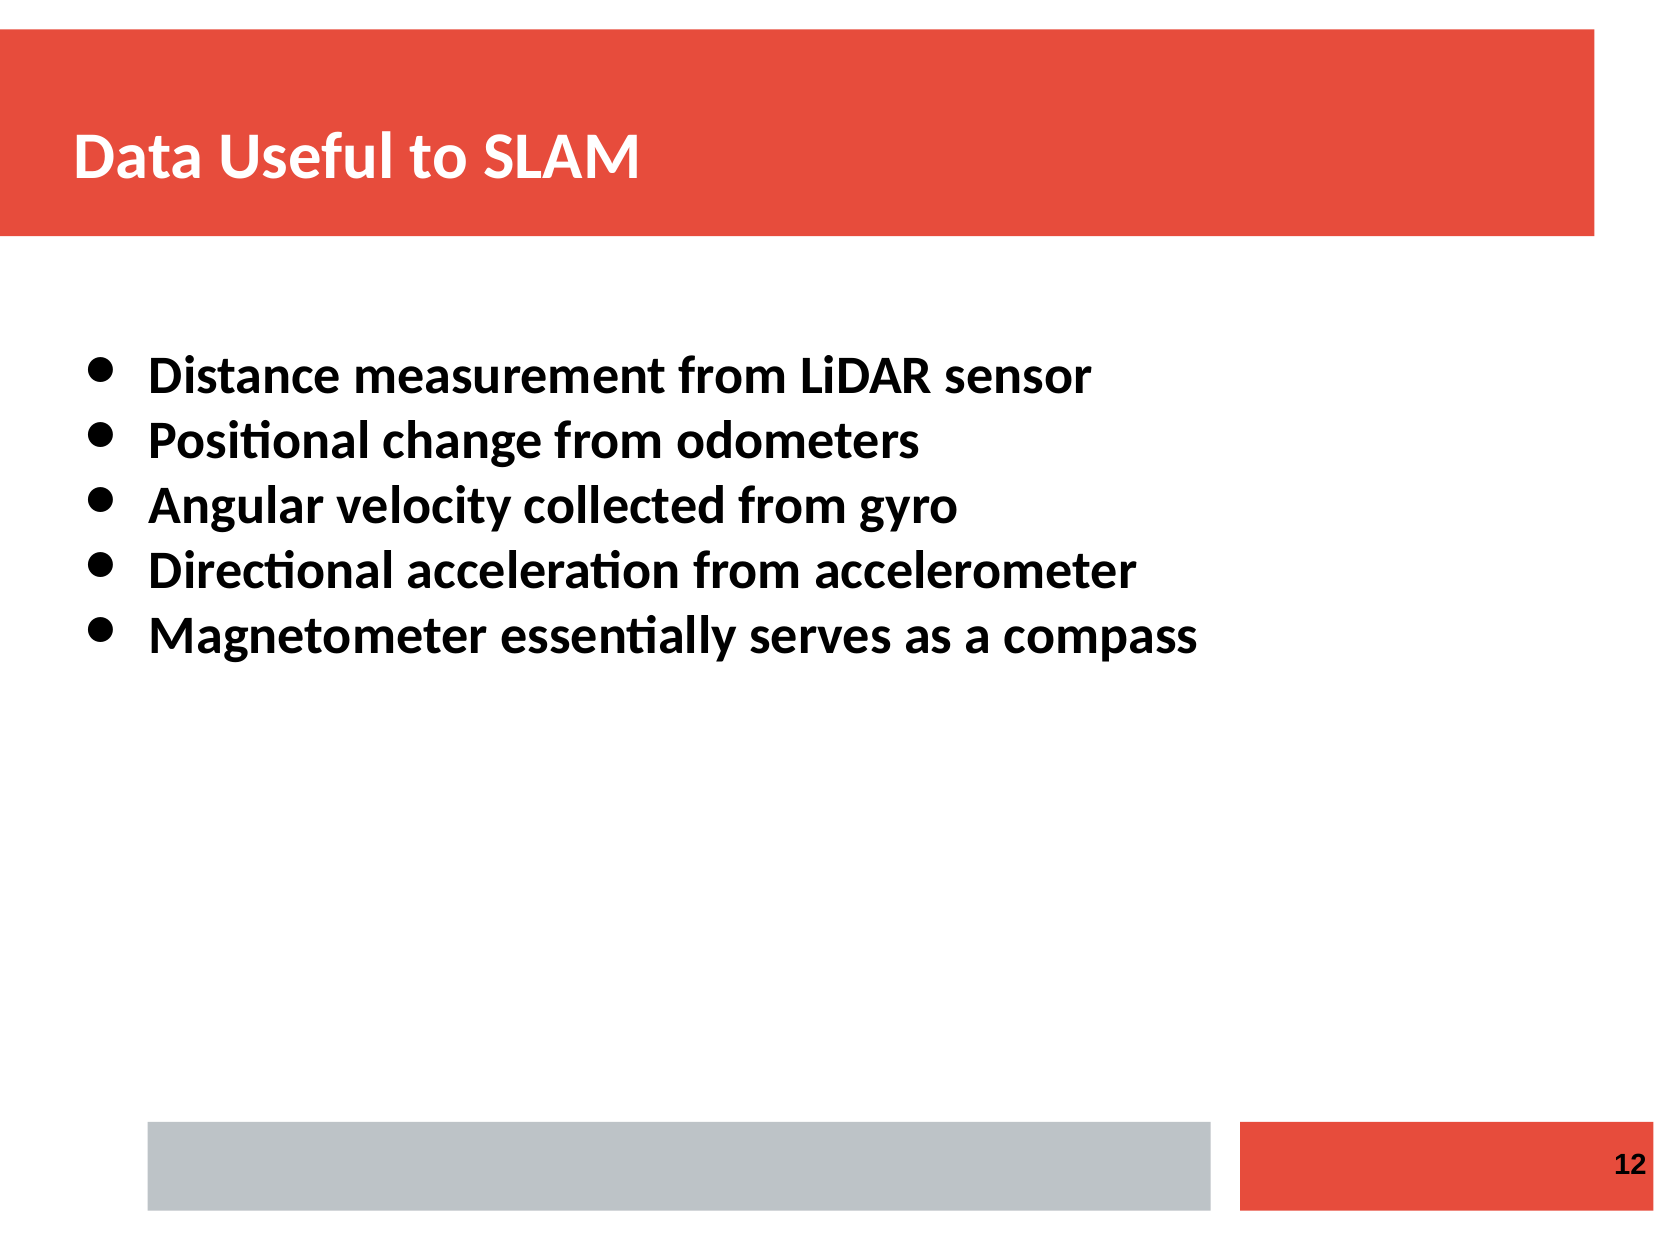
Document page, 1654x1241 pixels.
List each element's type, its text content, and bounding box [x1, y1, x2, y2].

list Distance measurement from LiDAR sensor Positional change from odometers Angular velocity collected from gyro Directional acceleration from accelerometer Magnetometer essentially serves as a compass [59, 324, 1565, 1093]
slide_number [1547, 1145, 1647, 1241]
title Data Useful to SLAM [59, 59, 1595, 207]
